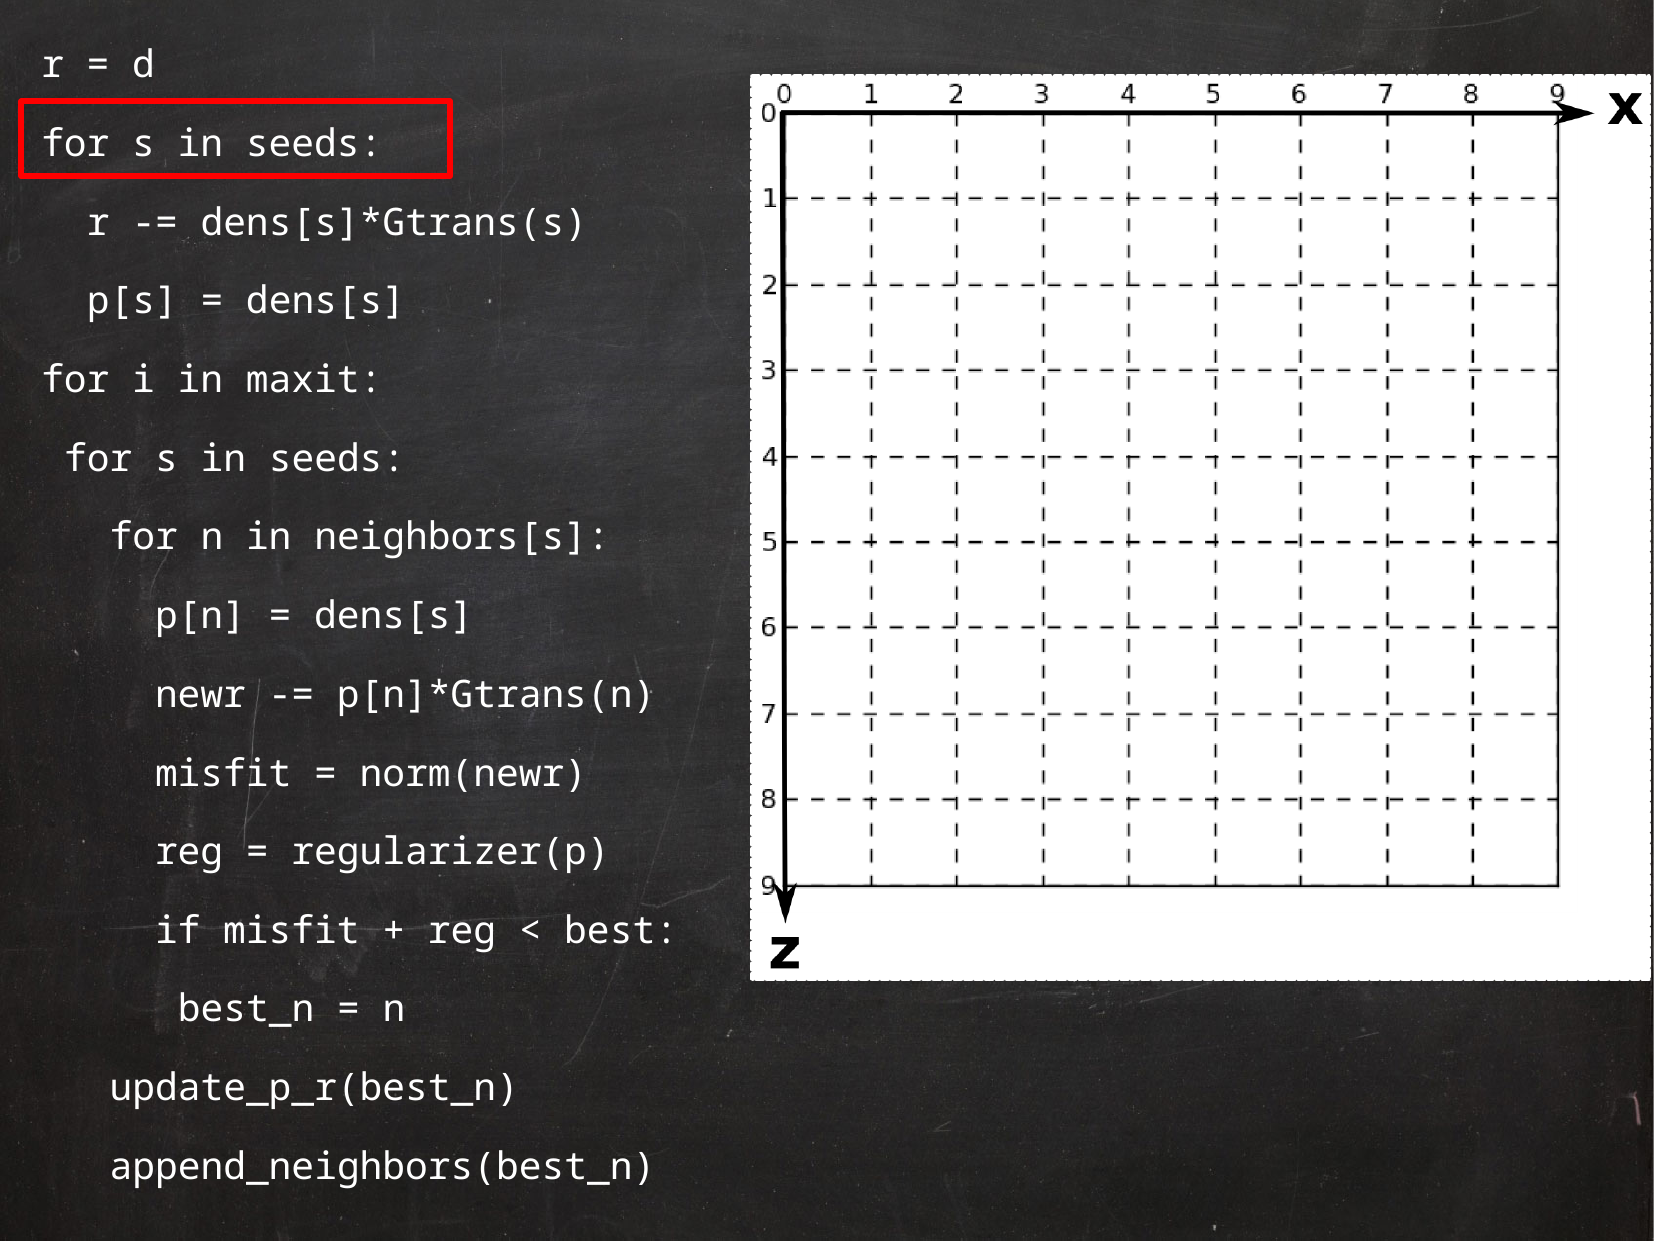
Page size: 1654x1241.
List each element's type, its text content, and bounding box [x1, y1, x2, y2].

list r = d for s in seeds: r -= dens[s]*Gtrans(s) p[s] = dens[s] for i in maxit: for s in seeds: for n in neighbors[s]: p[n] = dens[s] newr -= p[n]*Gtrans(n) misfit = norm(newr) reg = regularizer(p) if misfit + reg < best: best_n = n update_p_r(best_n) append_neighbors(best_n) [41, 37, 1613, 1201]
picture [0, 0, 1654, 1241]
list r = d for s in seeds: r -= dens[s]*Gtrans(s) p[s] = dens[s] for i in maxit: for s in seeds: for n in neighbors[s]: p[n] = dens[s] newr -= p[n]*Gtrans(n) misfit = norm(newr) reg = regularizer(p) if misfit + reg < best: best_n = n update_p_r(best_n) append_neighbors(best_n) [41, 104, 447, 173]
